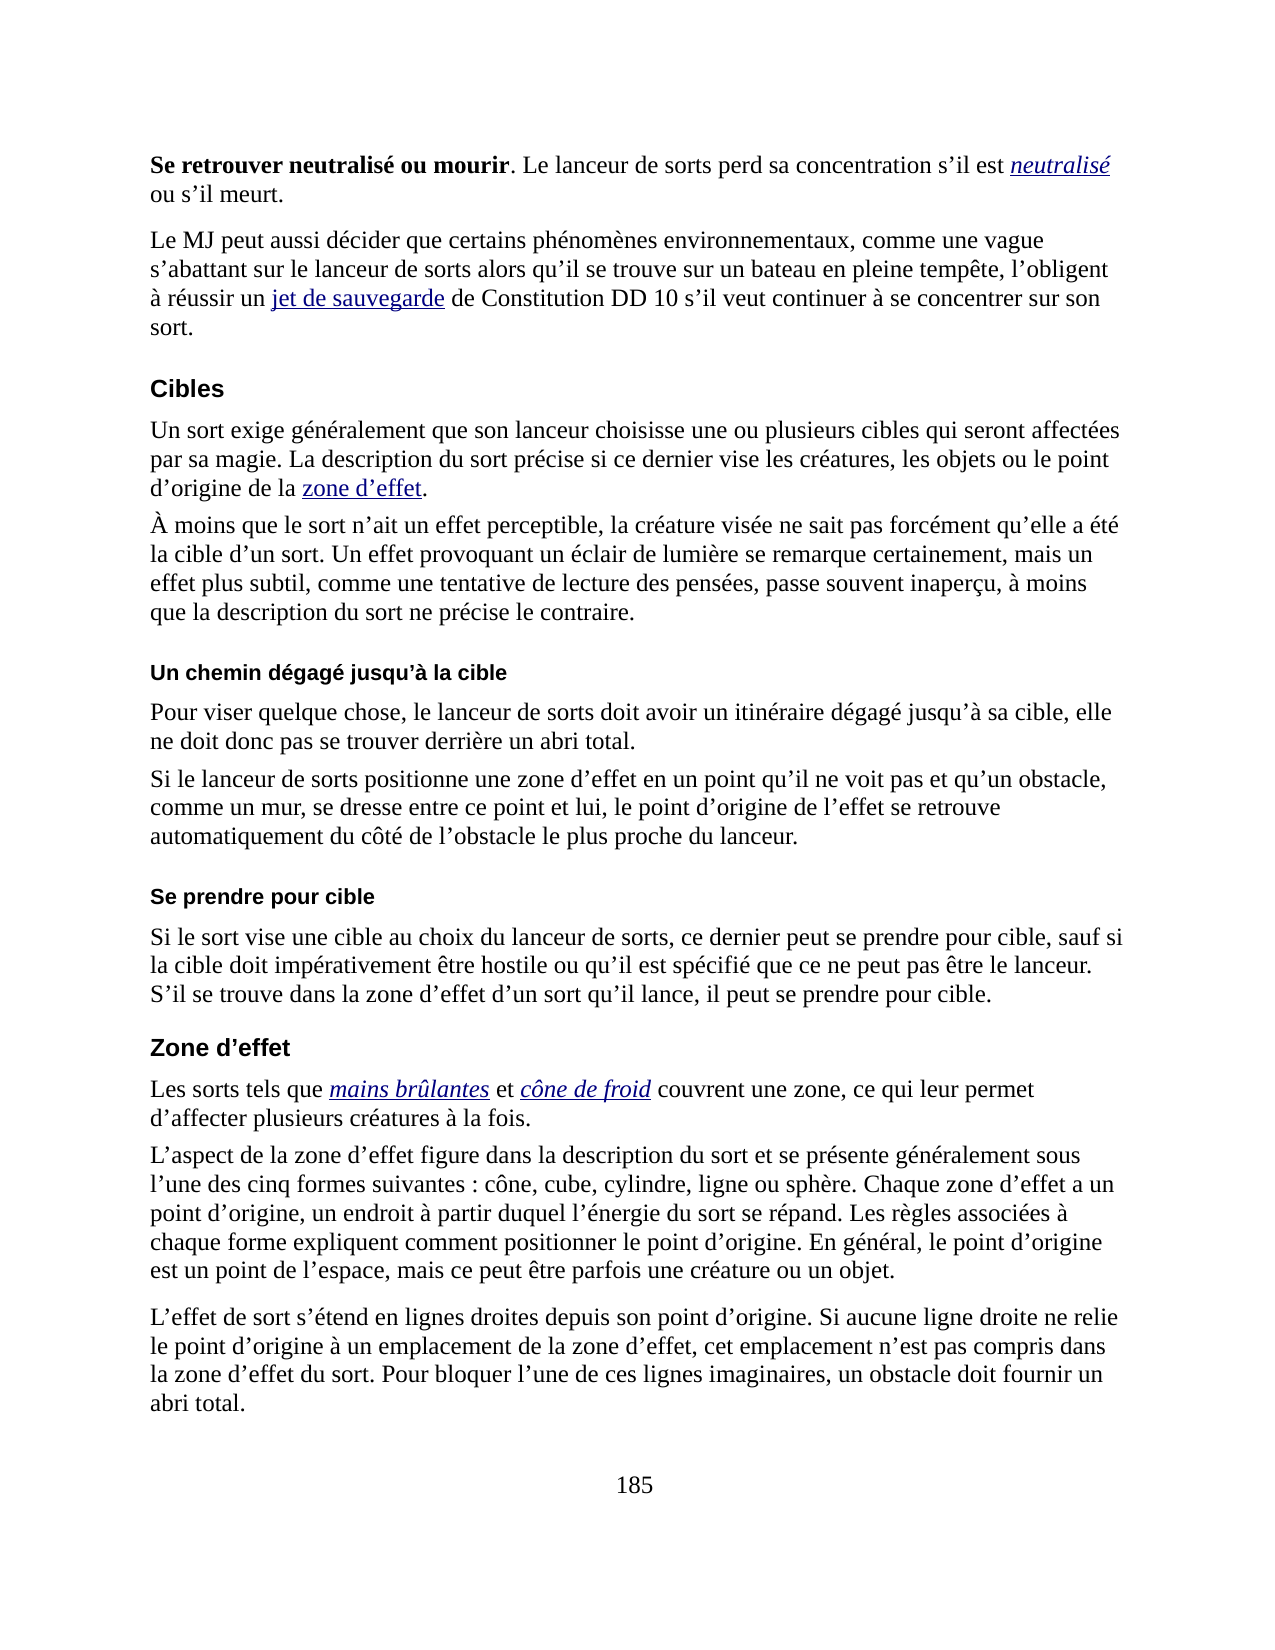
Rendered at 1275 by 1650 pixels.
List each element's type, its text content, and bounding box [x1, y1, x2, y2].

text Le MJ peut aussi décider que certains phénomènes environnementaux, comme une vague s’abattant sur le lanceur de sorts alors qu’il se trouve sur un bateau en pleine tempête, l’obligent à réussir un jet de sauvegarde de Constitution DD 10 s’il veut continuer à se concentrer sur son sort. [150, 225, 1125, 340]
subtitle Cibles [150, 374, 1125, 403]
text Se retrouver neutralisé ou mourir. Le lanceur de sorts perd sa concentration s’il est neutralisé ou s’il meurt. [150, 150, 1125, 207]
subtitle Un chemin dégagé jusqu’à la cible [150, 659, 1125, 685]
text L’aspect de la zone d’effet figure dans la description du sort et se présente généralement sous l’une des cinq formes suivantes : cône, cube, cylindre, ligne ou sphère. Chaque zone d’effet a un point d’origine, un endroit à partir duquel l’énergie du sort se répand. Les règles associées à chaque forme expliquent comment positionner le point d’origine. En général, le point d’origine est un point de l’espace, mais ce peut être parfois une créature ou un objet. [150, 1140, 1125, 1284]
text À moins que le sort n’ait un effet perceptible, la créature visée ne sait pas forcément qu’elle a été la cible d’un sort. Un effet provoquant un éclair de lumière se remarque certainement, mais un effet plus subtil, comme une tentative de lecture des pensées, passe souvent inaperçu, à moins que la description du sort ne précise le contraire. [150, 511, 1125, 626]
text Pour viser quelque chose, le lanceur de sorts doit avoir un itinéraire dégagé jusqu’à sa cible, elle ne doit donc pas se trouver derrière un abri total. [150, 697, 1125, 755]
subtitle Zone d’effet [150, 1033, 1125, 1061]
text Si le lanceur de sorts positionne une zone d’effet en un point qu’il ne voit pas et qu’un obstacle, comme un mur, se dresse entre ce point et lui, le point d’origine de l’effet se retrouve automatiquement du côté de l’obstacle le plus proche du lanceur. [150, 764, 1125, 850]
subtitle Se prendre pour cible [150, 884, 1125, 909]
text Un sort exige généralement que son lanceur choisisse une ou plusieurs cibles qui seront affectées par sa magie. La description du sort précise si ce dernier vise les créatures, les objets ou le point d’origine de la zone d’effet. [150, 415, 1125, 502]
text Les sorts tels que mains brûlantes et cône de froid couvrent une zone, ce qui leur permet d’affecter plusieurs créatures à la fois. [150, 1074, 1125, 1131]
text L’effet de sort s’étend en lignes droites depuis son point d’origine. Si aucune ligne droite ne relie le point d’origine à un emplacement de la zone d’effet, cet emplacement n’est pas compris dans la zone d’effet du sort. Pour bloquer l’une de ces lignes imaginaires, un obstacle doit fournir un abri total. [150, 1302, 1125, 1417]
text Si le sort vise une cible au choix du lanceur de sorts, ce dernier peut se prendre pour cible, sauf si la cible doit impérativement être hostile ou qu’il est spécifié que ce ne peut pas être le lanceur. S’il se trouve dans la zone d’effet d’un sort qu’il lance, il peut se prendre pour cible. [150, 922, 1125, 1008]
